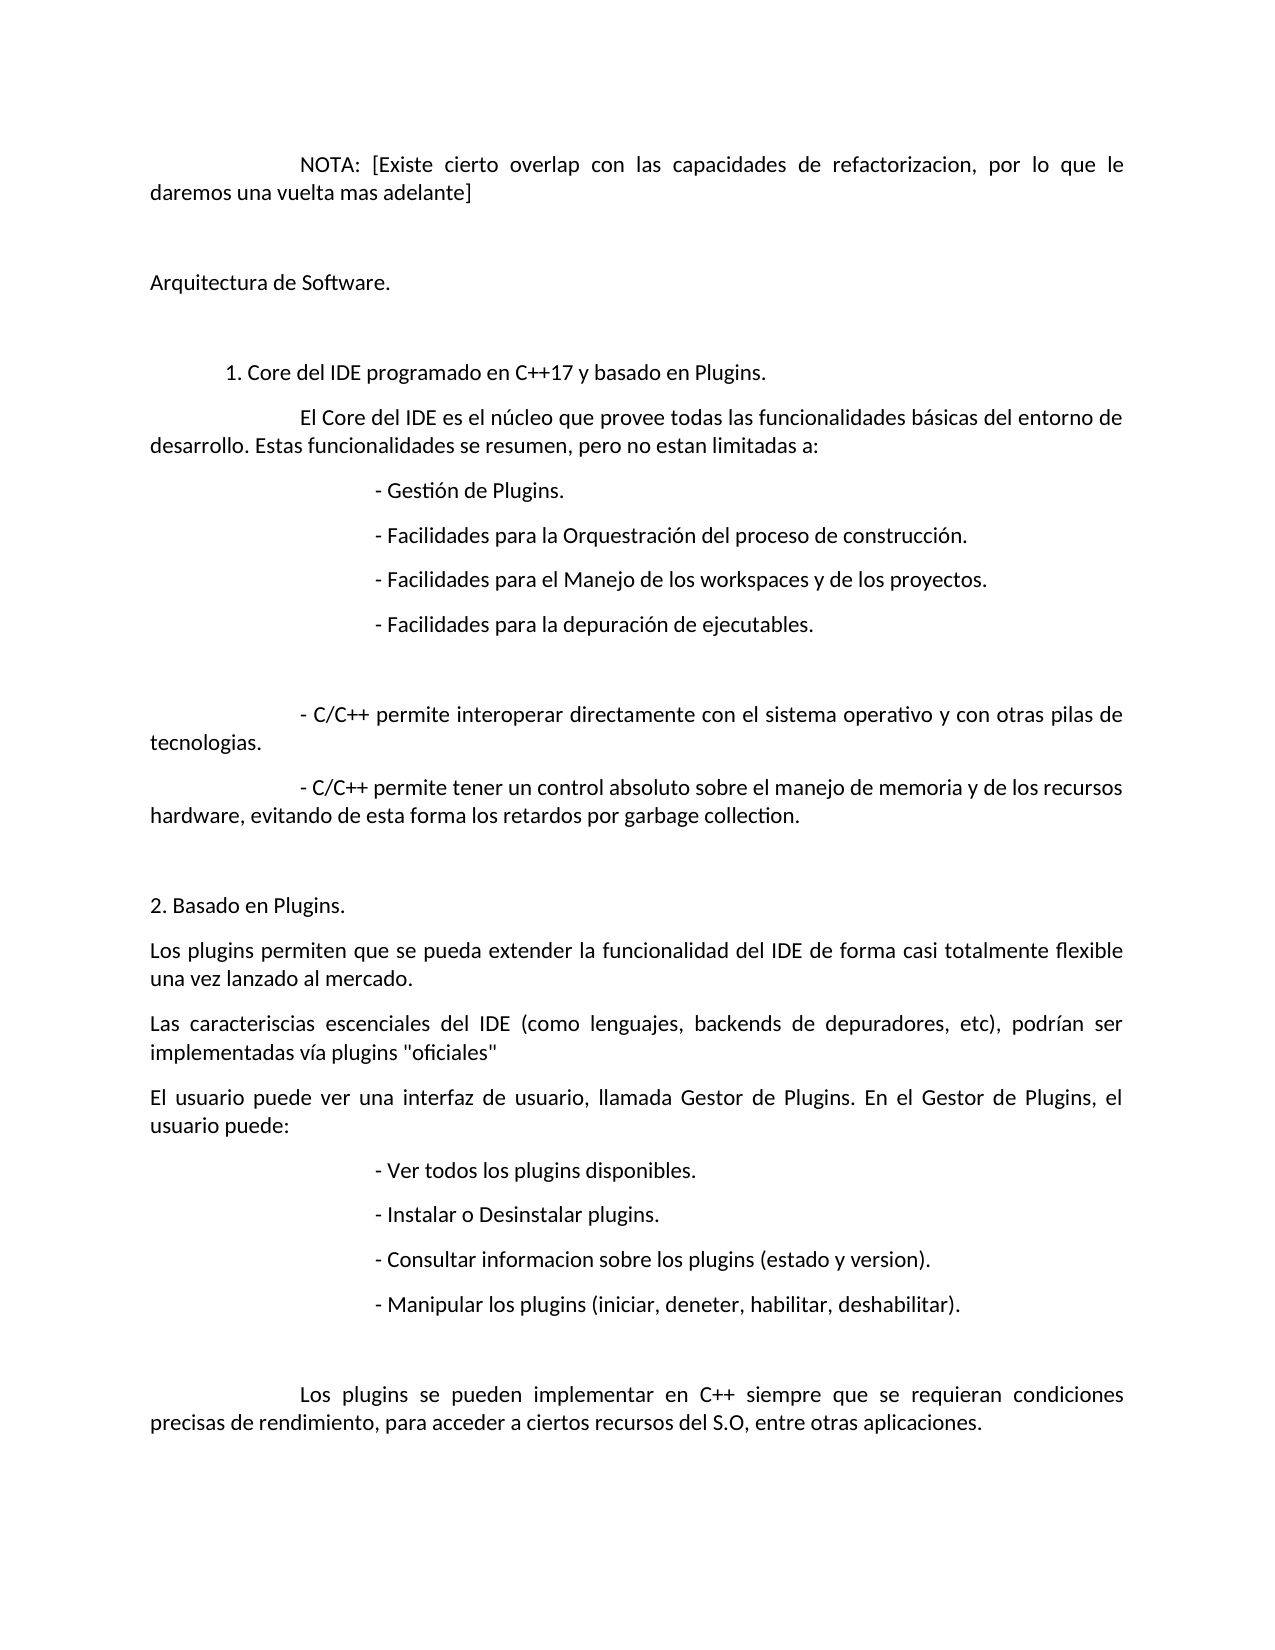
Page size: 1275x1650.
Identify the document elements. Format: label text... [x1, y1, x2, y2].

text - Facilidades para la Orquestración del proceso de construcción. [150, 521, 1125, 549]
text - Manipular los plugins (iniciar, deneter, habilitar, deshabilitar). [150, 1290, 1125, 1318]
text Los plugins permiten que se pueda extender la funcionalidad del IDE de forma casi totalmente flexible una vez lanzado al mercado. [150, 936, 1125, 993]
text - Instalar o Desinstalar plugins. [150, 1201, 1125, 1229]
text - Facilidades para el Manejo de los workspaces y de los proyectos. [150, 566, 1125, 594]
text El Core del IDE es el núcleo que provee todas las funcionalidades básicas del entorno de desarrollo. Estas funcionalidades se resumen, pero no estan limitadas a: [150, 403, 1125, 459]
text - Ver todos los plugins disponibles. [150, 1156, 1125, 1184]
text El usuario puede ver una interfaz de usuario, llamada Gestor de Plugins. En el Gestor de Plugins, el usuario puede: [150, 1083, 1125, 1139]
text Los plugins se pueden implementar en C++ siempre que se requieran condiciones precisas de rendimiento, para acceder a ciertos recursos del S.O, entre otras aplicaciones. [150, 1380, 1125, 1436]
text - Gestión de Plugins. [150, 476, 1125, 504]
text 1. Core del IDE programado en C++17 y basado en Plugins. [150, 358, 1125, 386]
text Arquitectura de Software. [150, 268, 1125, 296]
text Las caracteriscias escenciales del IDE (como lenguajes, backends de depuradores, etc), podrían ser implementadas vía plugins "oficiales" [150, 1009, 1125, 1066]
text - Facilidades para la depuración de ejecutables. [150, 611, 1125, 638]
text - C/C++ permite interoperar directamente con el sistema operativo y con otras pilas de tecnologias. [150, 700, 1125, 757]
text 2. Basado en Plugins. [150, 891, 1125, 919]
text NOTA: [Existe cierto overlap con las capacidades de refactorizacion, por lo que le daremos una vuelta mas adelante] [150, 150, 1125, 206]
text - Consultar informacion sobre los plugins (estado y version). [150, 1246, 1125, 1273]
text - C/C++ permite tener un control absoluto sobre el manejo de memoria y de los recursos hardware, evitando de esta forma los retardos por garbage collection. [150, 773, 1125, 830]
